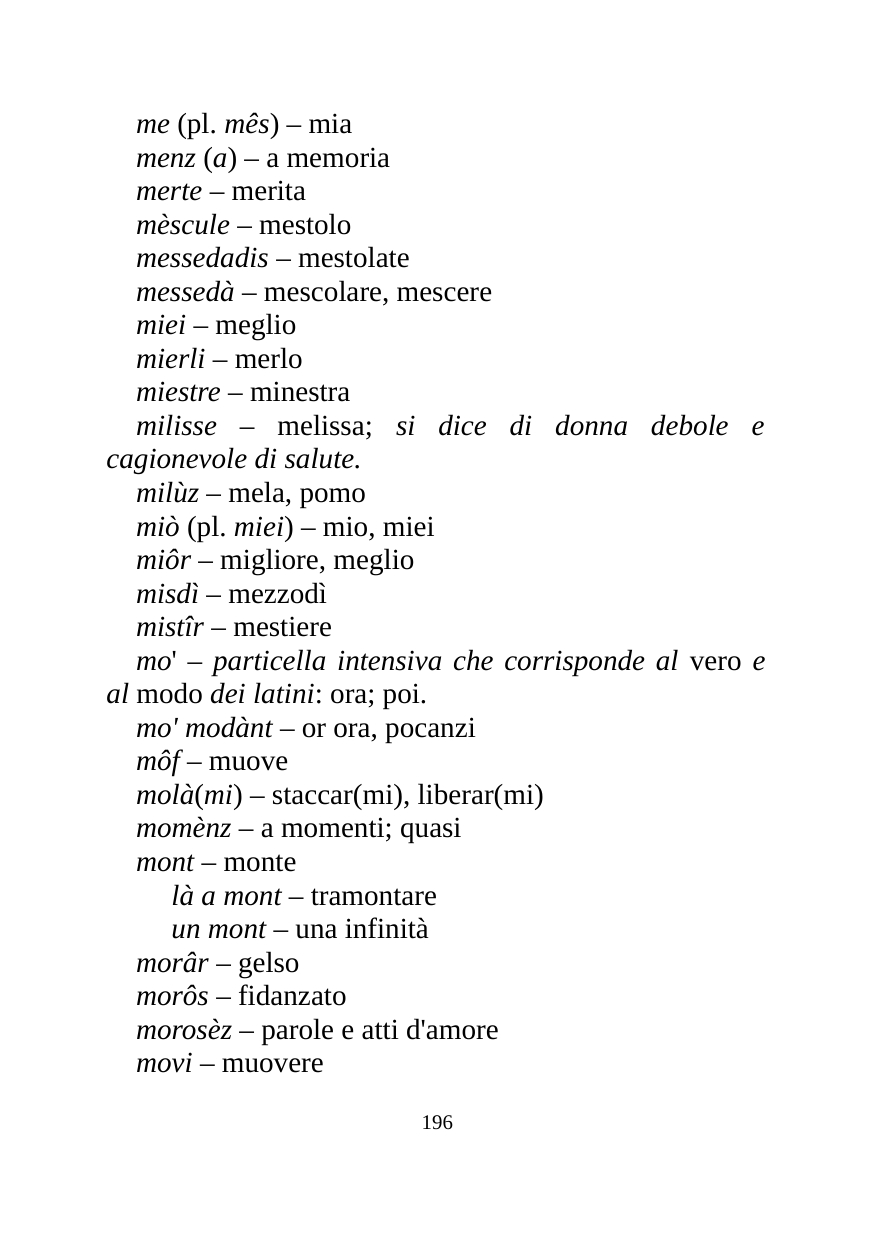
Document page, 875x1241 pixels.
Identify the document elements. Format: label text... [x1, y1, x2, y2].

text messedadis – mestolate [106, 240, 768, 274]
text mèscule – mestolo [106, 207, 768, 240]
text mierli – merlo [106, 341, 768, 374]
text molà(mi) – staccar(mi), liberar(mi) [106, 777, 768, 811]
text misdì – mezzodì [106, 576, 768, 609]
text miôr – migliore, meglio [106, 542, 768, 576]
text mo' – particella intensiva che corrisponde al vero e al modo dei latini: ora; poi. [106, 643, 768, 710]
text mistîr – mestiere [106, 609, 768, 643]
text miestre – minestra [106, 374, 768, 408]
text mont – monte [106, 844, 768, 878]
text milisse – melissa; si dice di donna debole e cagionevole di salute. [106, 408, 768, 475]
text morosèz – parole e atti d'amore [106, 1012, 768, 1045]
text morâr – gelso [106, 945, 768, 978]
text miò (pl. miei) – mio, miei [106, 509, 768, 542]
text morôs – fidanzato [106, 978, 768, 1012]
text un mont – una infinità [106, 911, 768, 945]
text messedà – mescolare, mescere [106, 274, 768, 307]
text menz (a) – a memoria [106, 140, 768, 173]
text me (pl. mês) – mia [106, 106, 768, 140]
text milùz – mela, pomo [106, 475, 768, 509]
text môf – muove [106, 743, 768, 777]
text merte – merita [106, 173, 768, 207]
text miei – meglio [106, 307, 768, 341]
text mo' modànt – or ora, pocanzi [106, 710, 768, 743]
text là a mont – tramontare [106, 878, 768, 911]
text momènz – a momenti; quasi [106, 811, 768, 844]
text movi – muovere [106, 1045, 768, 1079]
